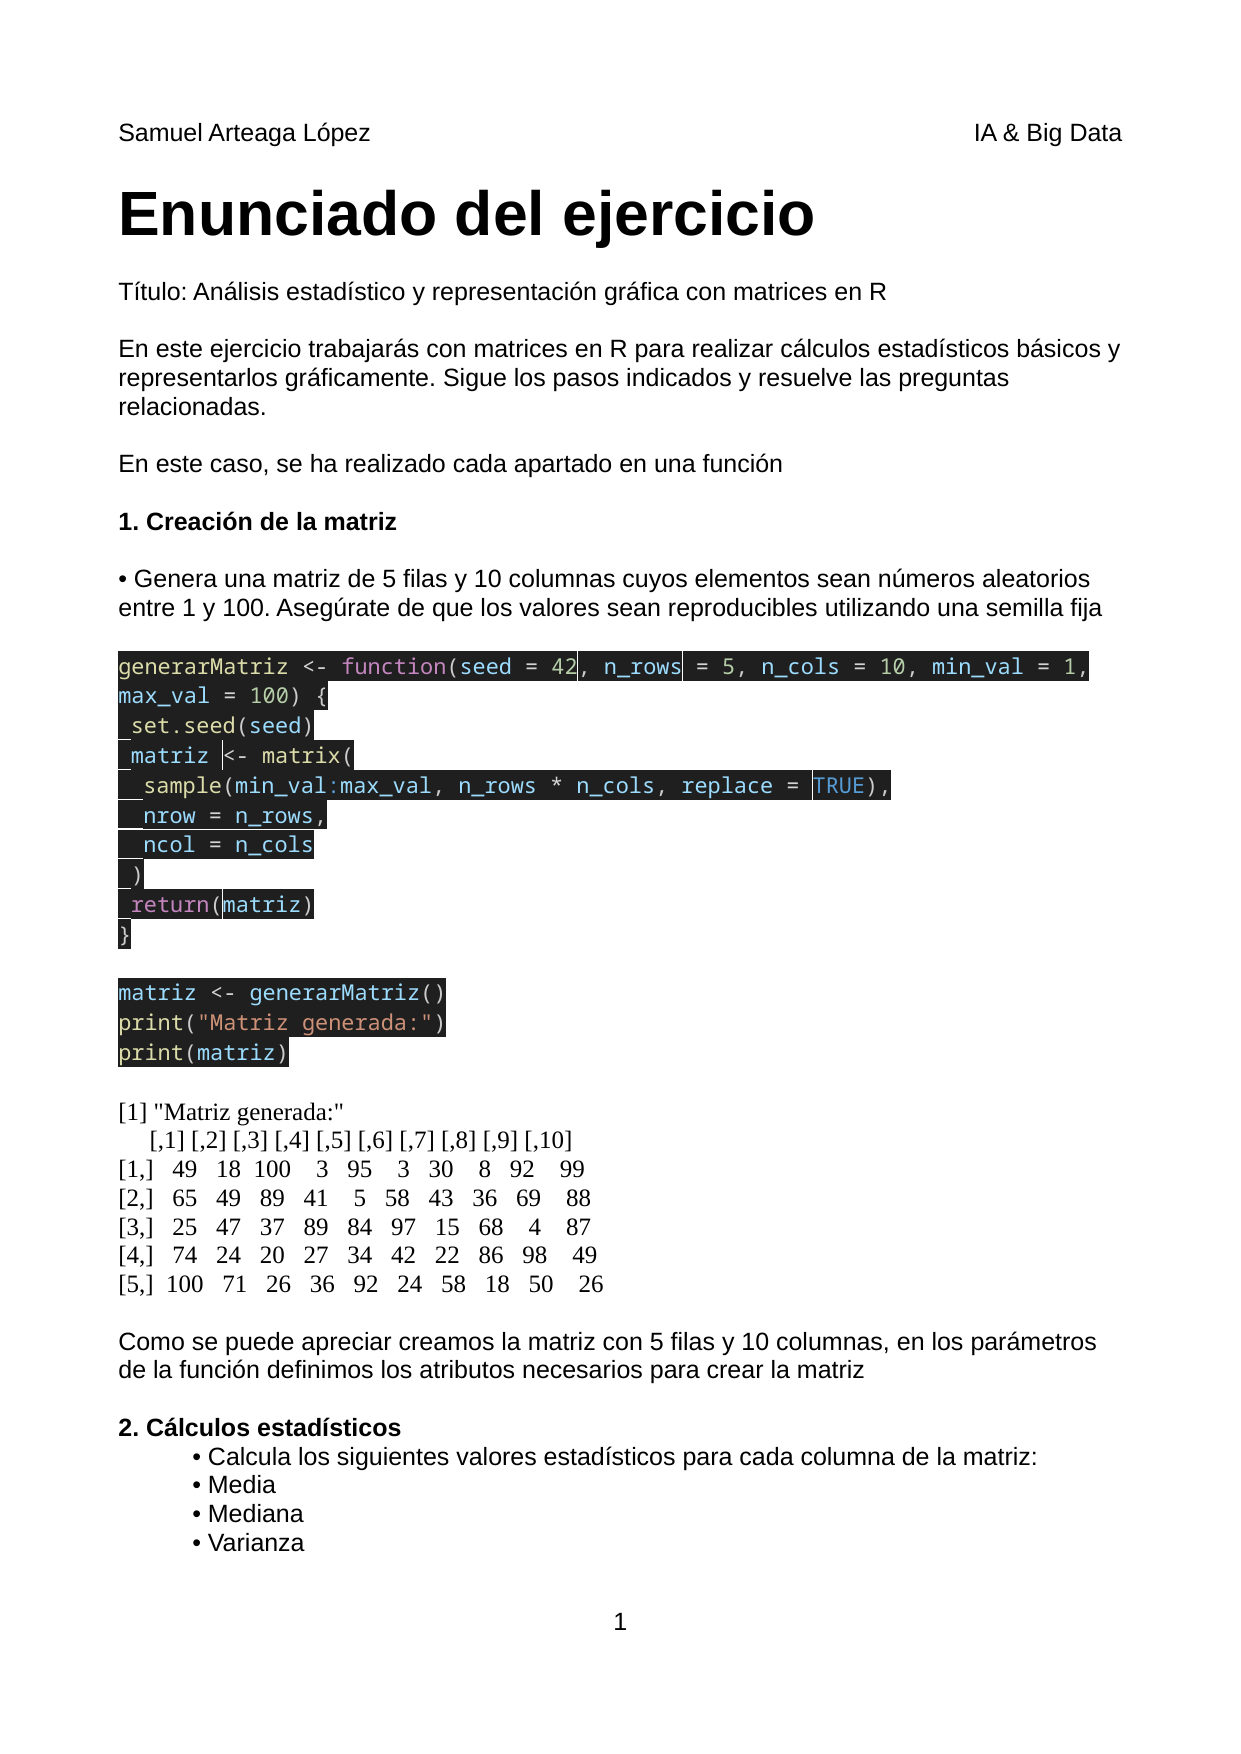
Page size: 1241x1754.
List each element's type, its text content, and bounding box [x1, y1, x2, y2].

text [1] "Matriz generada:" [118, 1097, 1122, 1125]
text Como se puede apreciar creamos la matriz con 5 filas y 10 columnas, en los parámetros de la función definimos los atributos necesarios para crear la matriz [118, 1327, 1122, 1384]
text • Mediana [118, 1499, 1122, 1528]
text generarMatriz <- function(seed = 42, n_rows = 5, n_cols = 10, min_val = 1, max_val = 100) { [118, 651, 1122, 710]
text En este ejercicio trabajarás con matrices en R para realizar cálculos estadísticos básicos y representarlos gráficamente. Sigue los pasos indicados y resuelve las preguntas relacionadas. [118, 334, 1122, 421]
text nrow = n_rows, [118, 800, 1122, 829]
text [3,] 25 47 37 89 84 97 15 68 4 87 [118, 1212, 1122, 1240]
text [5,] 100 71 26 36 92 24 58 18 50 26 [118, 1269, 1122, 1298]
text } [118, 919, 1122, 949]
text En este caso, se ha realizado cada apartado en una función [118, 449, 1122, 478]
text ) [118, 859, 1122, 889]
text print("Matriz generada:") [118, 1007, 1122, 1037]
text [1,] 49 18 100 3 95 3 30 8 92 99 [118, 1154, 1122, 1183]
text print(matriz) [118, 1037, 1122, 1067]
text ncol = n_cols [118, 829, 1122, 859]
text Enunciado del ejercicio [118, 176, 1122, 248]
text [2,] 65 49 89 41 5 58 43 36 69 88 [118, 1183, 1122, 1212]
text matriz <- matrix( [118, 740, 1122, 770]
text Título: Análisis estadístico y representación gráfica con matrices en R [118, 277, 1122, 306]
text set.seed(seed) [118, 710, 1122, 740]
text matriz <- generarMatriz() [118, 977, 1122, 1007]
text 2. Cálculos estadísticos [118, 1413, 1122, 1442]
text 1. Creación de la matriz [118, 507, 1122, 536]
text sample(min_val:max_val, n_rows * n_cols, replace = TRUE), [118, 770, 1122, 800]
text return(matriz) [118, 889, 1122, 919]
text • Media [118, 1470, 1122, 1499]
text [,1] [,2] [,3] [,4] [,5] [,6] [,7] [,8] [,9] [,10] [118, 1125, 1122, 1154]
text • Calcula los siguientes valores estadísticos para cada columna de la matriz: [118, 1442, 1122, 1470]
text [4,] 74 24 20 27 34 42 22 86 98 49 [118, 1240, 1122, 1269]
text • Genera una matriz de 5 filas y 10 columnas cuyos elementos sean números aleatorios entre 1 y 100. Asegúrate de que los valores sean reproducibles utilizando una semilla fija [118, 564, 1122, 622]
text • Varianza [118, 1528, 1122, 1557]
